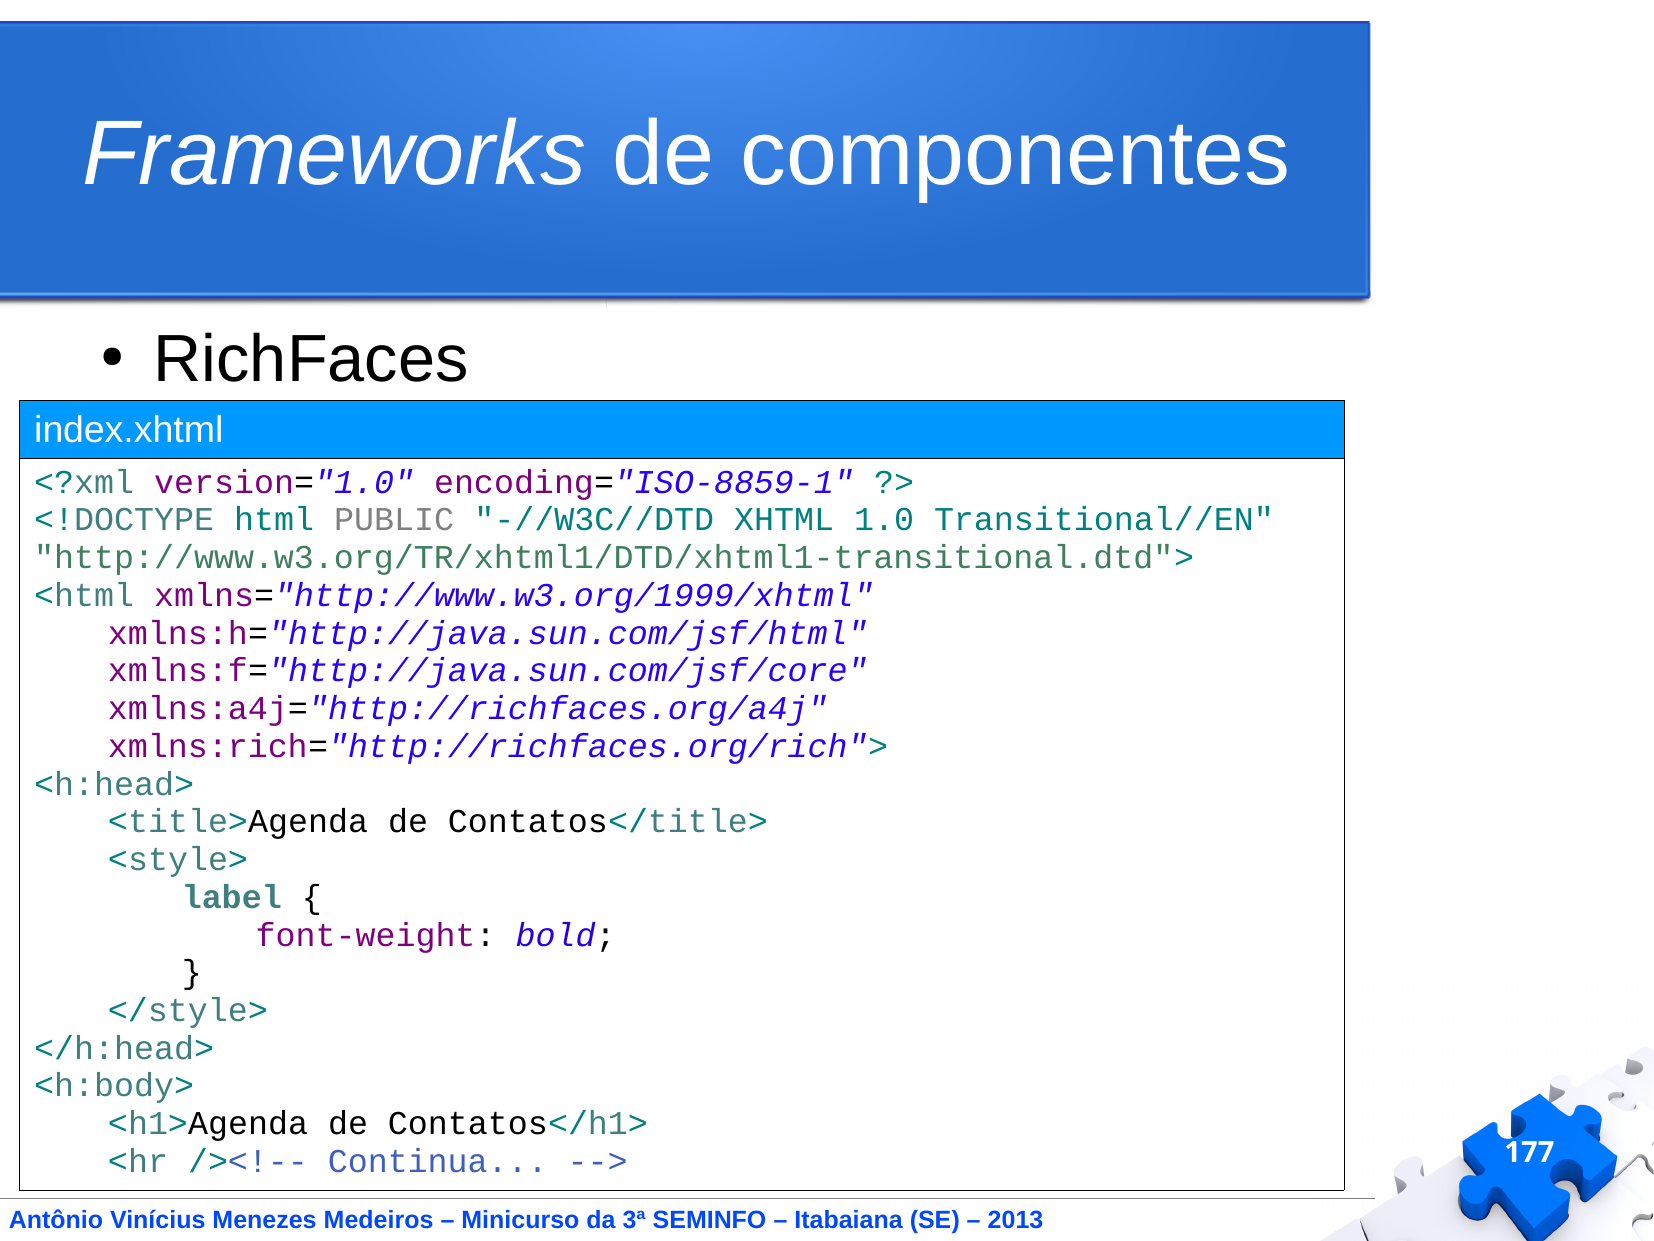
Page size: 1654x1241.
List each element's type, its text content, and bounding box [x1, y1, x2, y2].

list RichFaces [82, 320, 1356, 1170]
title Frameworks de componentes [82, 49, 1323, 257]
table_cell <?xml version="1.0" encoding="ISO-8859-1" ?> <!DOCTYPE html PUBLIC "-//W3C//DTD XHTML 1.0 Transitional//EN" "http://www.w3.org/TR/xhtml1/DTD/xhtml1-transitional.dtd"> <html xmlns="http://www.w3.org/1999/xhtml" xmlns:h="http://java.sun.com/jsf/html" xmlns:f="http://java.sun.com/jsf/core" xmlns:a4j="http://richfaces.org/a4j" xmlns:rich="http://richfaces.org/rich"> <h:head> <title>Agenda de Contatos</title> <style> label { font-weight: bold; } </style> </h:head> <h:body> <h1>Agenda de Contatos</h1> <hr /><!-- Continua... --> [20, 459, 1344, 1190]
table_header index.xhtml [20, 401, 1344, 458]
picture [0, 21, 1375, 307]
picture [1311, 983, 1654, 1241]
